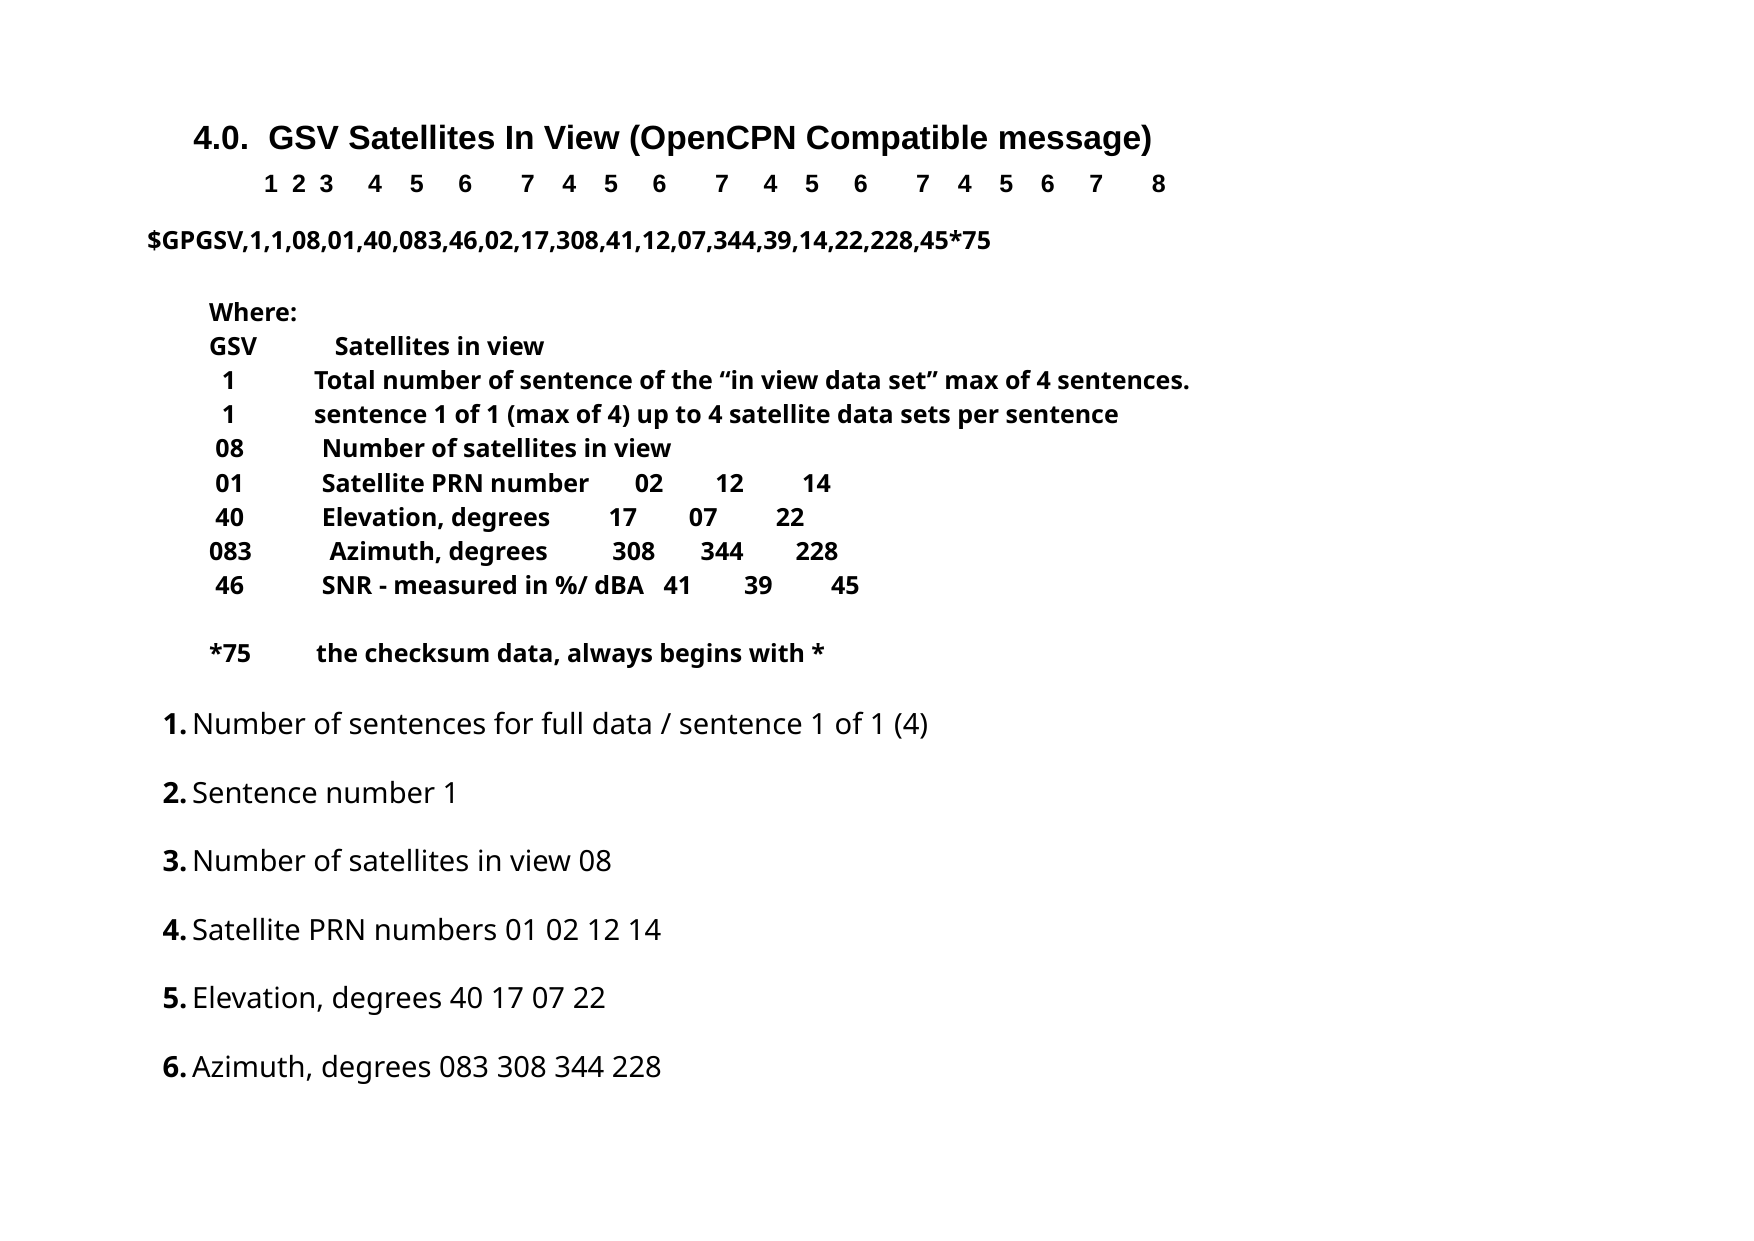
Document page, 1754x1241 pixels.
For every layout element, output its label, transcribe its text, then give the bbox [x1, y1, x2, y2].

text 08 Number of satellites in view [118, 431, 1636, 465]
list Number of sentences for full data / sentence 1 of 1 (4) [162, 704, 1636, 743]
list Elevation, degrees 40 17 07 22 [162, 977, 1636, 1017]
list Sentence number 1 [162, 772, 1636, 812]
text 40 Elevation, degrees 17 07 22 [118, 499, 1636, 533]
text 01 Satellite PRN number 02 12 14 [118, 465, 1636, 499]
text GSV Satellites in view [118, 329, 1636, 363]
list Number of satellites in view 08 [162, 841, 1636, 880]
text Where: [118, 295, 1636, 329]
subtitle GSV Satellites In View (OpenCPN Compatible message) [193, 118, 1636, 157]
text *75 the checksum data, always begins with * [118, 636, 1636, 669]
list Satellite PRN numbers 01 02 12 14 [162, 909, 1636, 949]
text 1 Total number of sentence of the “in view data set” max of 4 sentences. [118, 363, 1636, 397]
text $GPGSV,1,1,08,01,40,083,46,02,17,308,41,12,07,344,39,14,22,228,45*75 [118, 218, 1636, 261]
text 083 Azimuth, degrees 308 344 228 [118, 533, 1636, 567]
text 1 sentence 1 of 1 (max of 4) up to 4 satellite data sets per sentence [118, 397, 1636, 431]
text 1 2 3 4 5 6 7 4 5 6 7 4 5 6 7 4 5 6 7 8 [118, 169, 1636, 198]
list Azimuth, degrees 083 308 344 228 [162, 1046, 1636, 1086]
text 46 SNR - measured in %/ dBA 41 39 45 [118, 567, 1636, 601]
